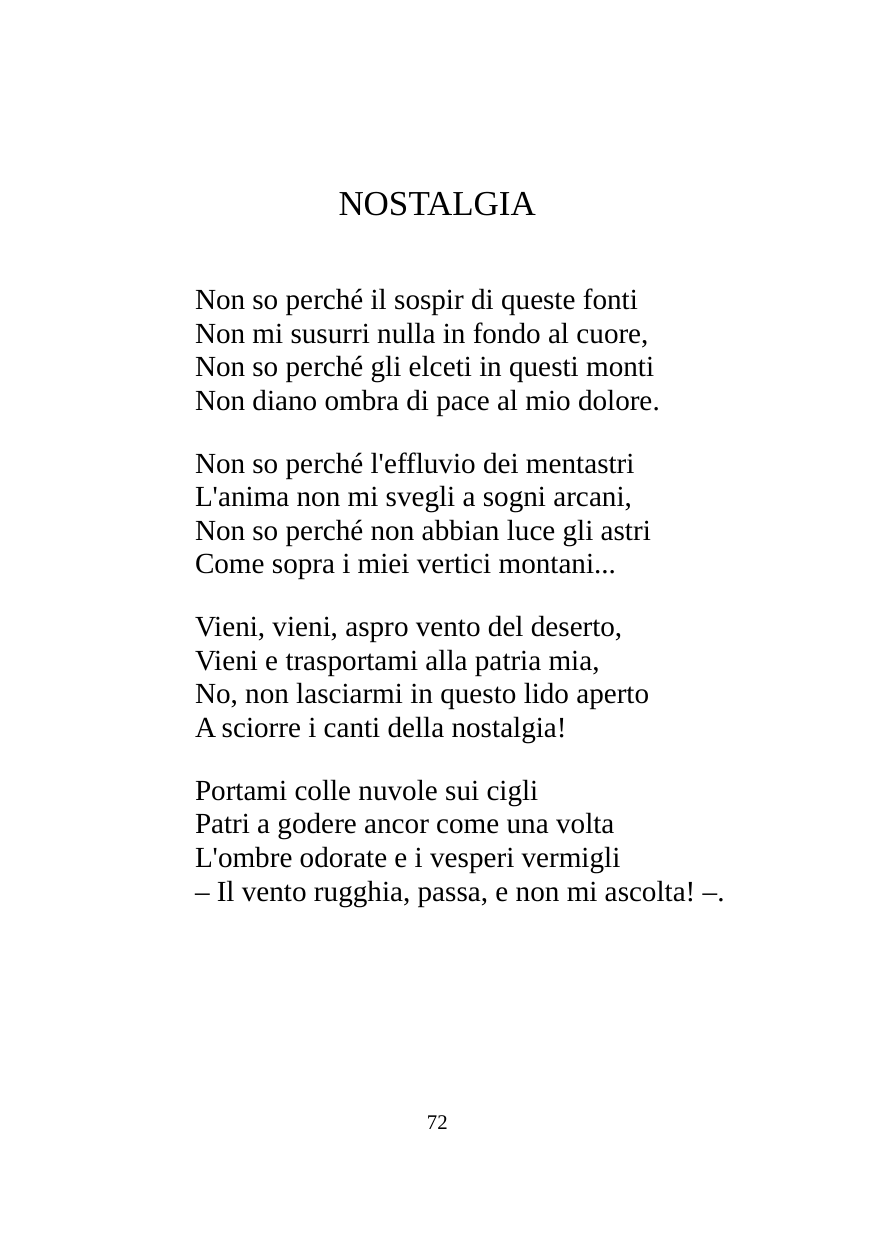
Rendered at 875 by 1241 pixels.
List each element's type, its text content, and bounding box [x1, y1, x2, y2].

text Portami colle nuvole sui cigli Patri a godere ancor come una volta L'ombre odorate e i vesperi vermigli – Il vento rugghia, passa, e non mi ascolta! –. [195, 773, 768, 907]
text Vieni, vieni, aspro vento del deserto, Vieni e trasportami alla patria mia, No, non lasciarmi in questo lido aperto A sciorre i canti della nostalgia! [195, 609, 768, 744]
text Non so perché l'effluvio dei mentastri L'anima non mi svegli a sogni arcani, Non so perché non abbian luce gli astri Come sopra i miei vertici montani... [195, 446, 768, 580]
text Non so perché il sospir di queste fonti Non mi susurri nulla in fondo al cuore, Non so perché gli elceti in questi monti Non diano ombra di pace al mio dolore. [195, 282, 768, 416]
subtitle NOSTALGIA [106, 183, 768, 223]
